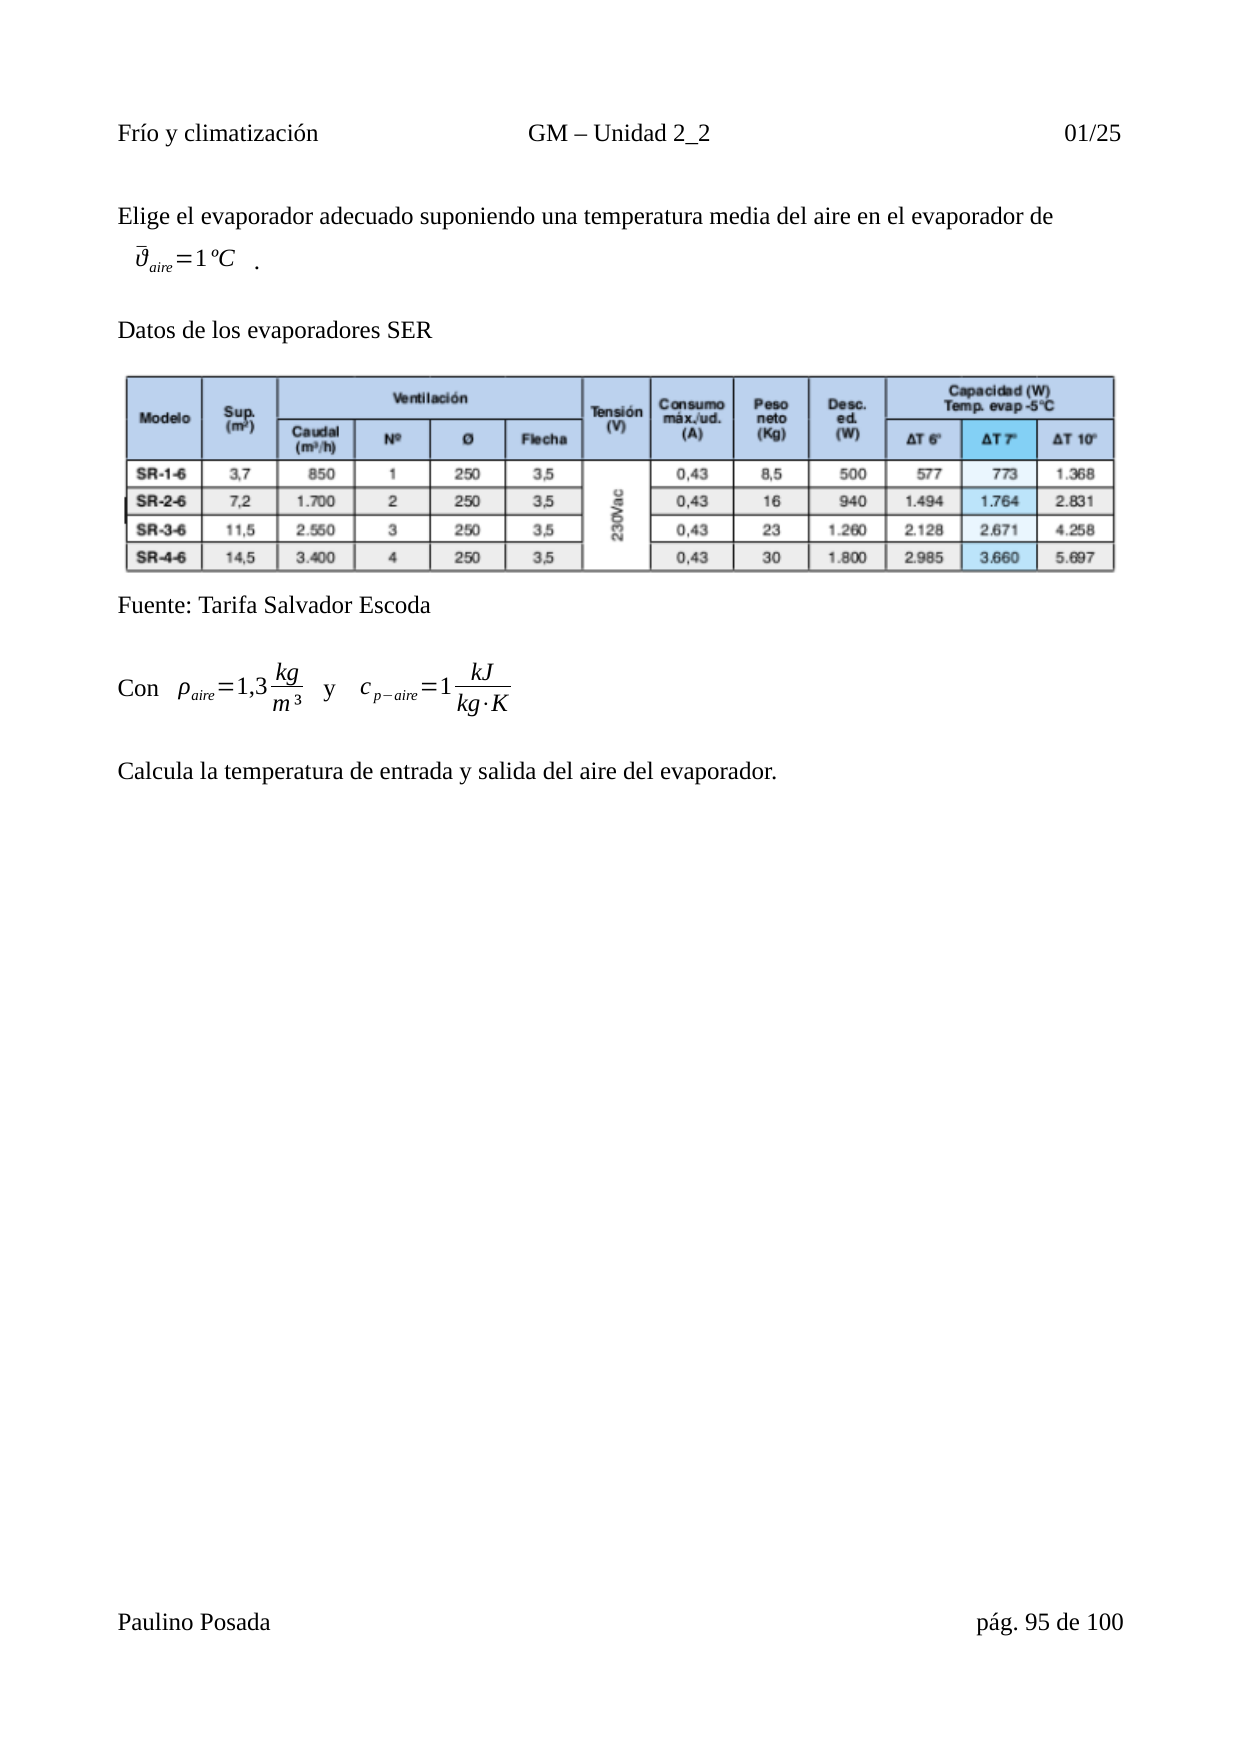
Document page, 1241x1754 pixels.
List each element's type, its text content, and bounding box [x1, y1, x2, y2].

text Fuente: Tarifa Salvador Escoda [117, 576, 1123, 619]
text Elige el evaporador adecuado suponiendo una temperatura media del aire en el evaporador de . [117, 201, 1123, 276]
picture [120, 370, 1121, 576]
text Calcula la temperatura de entrada y salida del aire del evaporador. [117, 756, 1123, 785]
text Datos de los evaporadores SER [117, 315, 1123, 344]
text Cony [117, 658, 1123, 717]
